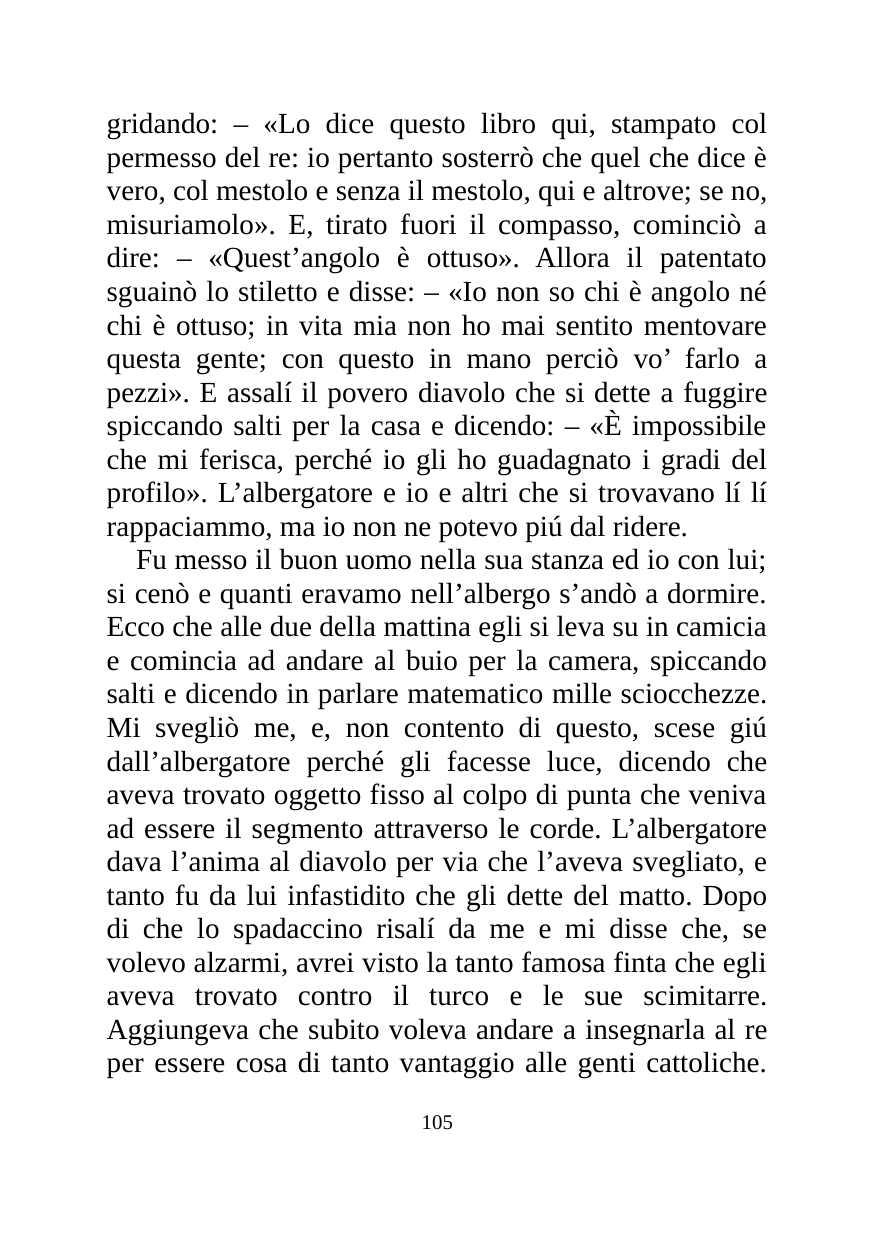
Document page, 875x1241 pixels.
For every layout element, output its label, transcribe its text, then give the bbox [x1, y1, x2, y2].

text gridando: – «Lo dice questo libro qui, stampato col permesso del re: io pertanto sosterrò che quel che dice è vero, col mestolo e senza il mestolo, qui e altrove; se no, misuriamolo». E, tirato fuori il compasso, cominciò a dire: – «Quest’angolo è ottuso». Allora il patentato sguainò lo stiletto e disse: – «Io non so chi è angolo né chi è ottuso; in vita mia non ho mai sentito mentovare questa gente; con questo in mano perciò vo’ farlo a pezzi». E assalí il povero diavolo che si dette a fuggire spiccando salti per la casa e dicendo: – «È impossibile che mi ferisca, perché io gli ho guadagnato i gradi del profilo». L’albergatore e io e altri che si trovavano lí lí rappaciammo, ma io non ne potevo piú dal ridere. [106, 106, 768, 542]
text Fu messo il buon uomo nella sua stanza ed io con lui; si cenò e quanti eravamo nell’albergo s’andò a dormire. Ecco che alle due della mattina egli si leva su in camicia e comincia ad andare al buio per la camera, spiccando salti e dicendo in parlare matematico mille sciocchezze. Mi svegliò me, e, non contento di questo, scese giú dall’albergatore perché gli facesse luce, dicendo che aveva trovato oggetto fisso al colpo di punta che veniva ad essere il segmento attraverso le corde. L’albergatore dava l’anima al diavolo per via che l’aveva svegliato, e tanto fu da lui infastidito che gli dette del matto. Dopo di che lo spadaccino risalí da me e mi disse che, se volevo alzarmi, avrei visto la tanto famosa finta che egli aveva trovato contro il turco e le sue scimitarre. Aggiungeva che subito voleva andare a insegnarla al re per essere cosa di tanto vantaggio alle genti cattoliche. [106, 542, 768, 1079]
